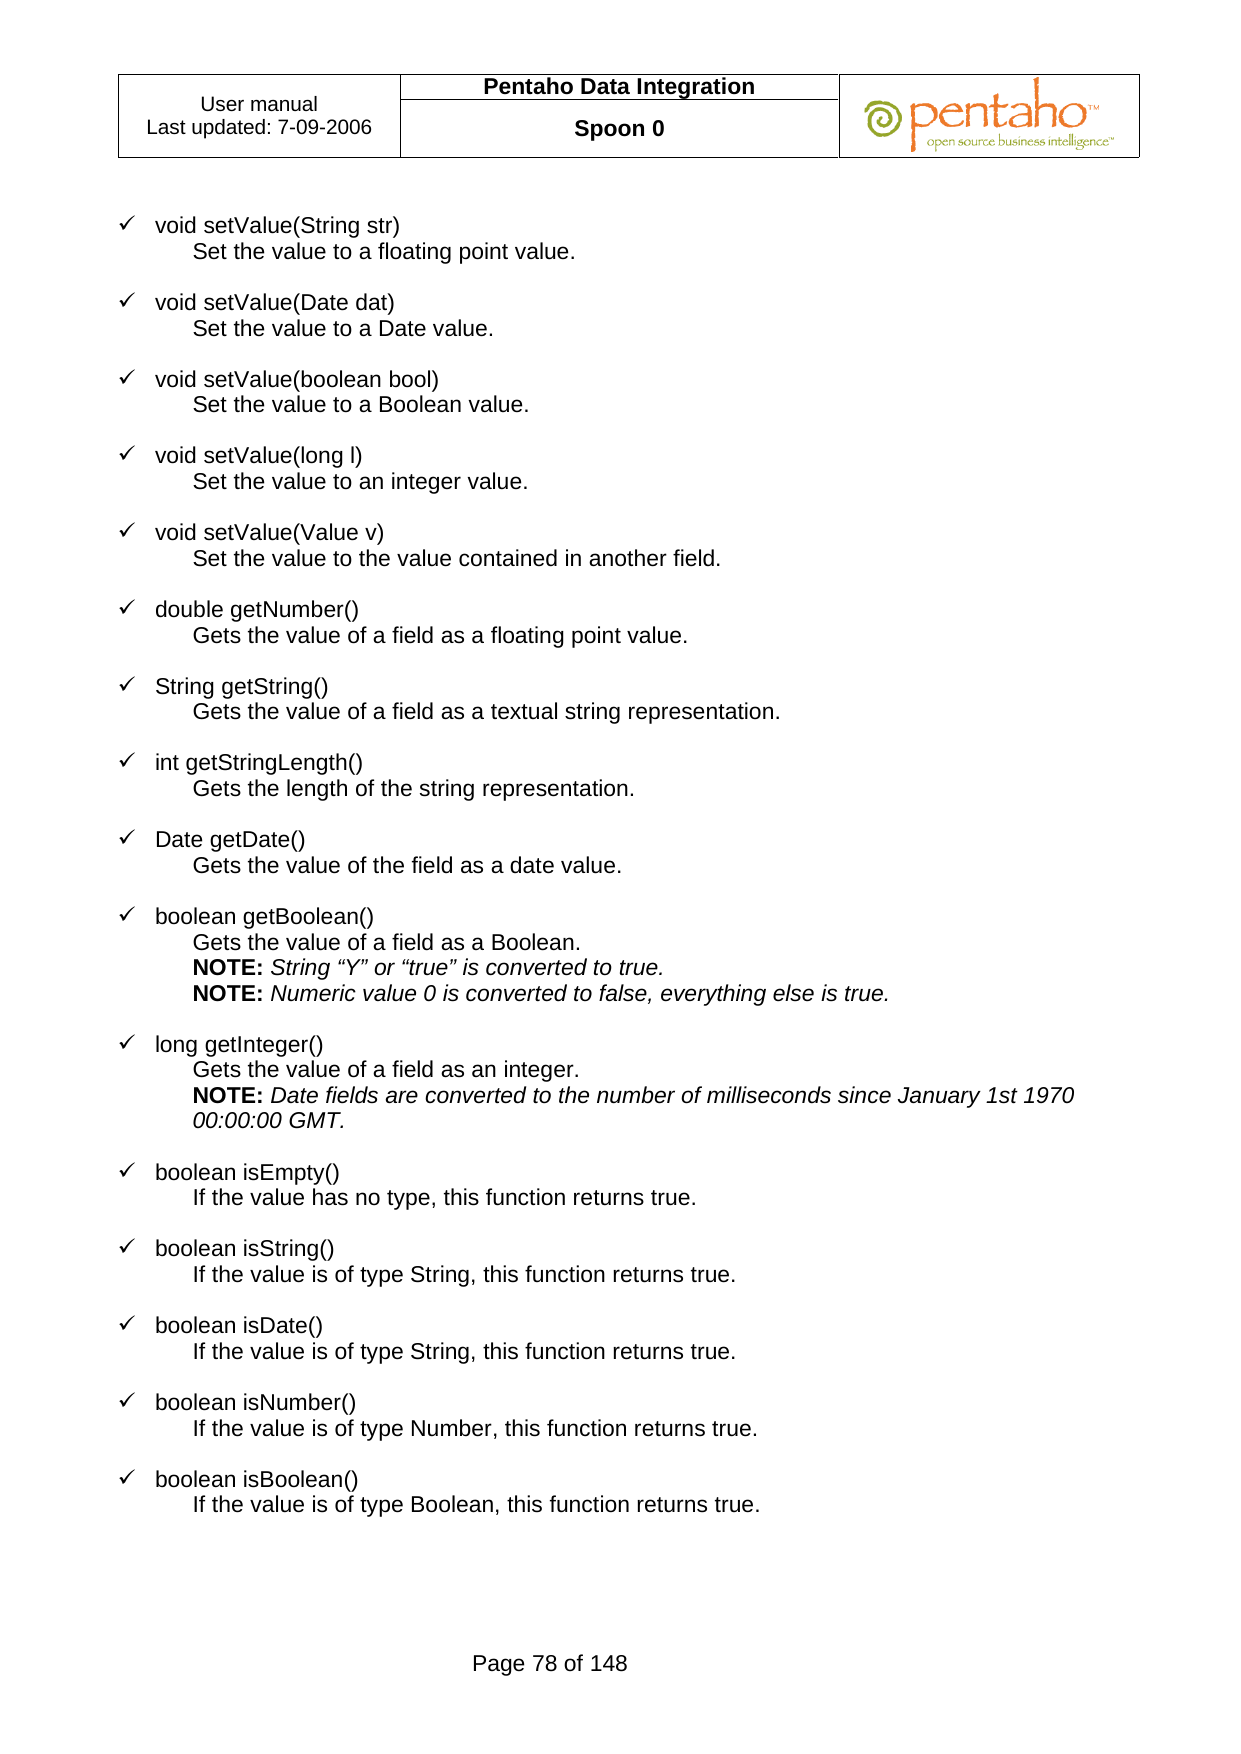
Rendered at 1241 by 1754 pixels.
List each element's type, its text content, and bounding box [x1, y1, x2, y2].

text If the value is of type String, this function returns true. [192, 1338, 1137, 1364]
text Gets the value of a field as a textual string representation. [192, 699, 1137, 724]
text Gets the value of a field as a floating point value. [192, 622, 1137, 648]
list Date getDate() [117, 827, 1137, 853]
text Set the value to the value contained in another field. [192, 546, 1137, 571]
text Set the value to a floating point value. [192, 238, 1137, 264]
list void setValue(String str) [117, 213, 1137, 238]
text If the value has no type, this function returns true. [192, 1185, 1137, 1211]
list boolean isEmpty() [117, 1159, 1137, 1185]
text NOTE: Numeric value 0 is converted to false, everything else is true. [192, 980, 1137, 1006]
text If the value is of type Boolean, this function returns true. [192, 1492, 1137, 1518]
list boolean isDate() [117, 1313, 1137, 1338]
list double getNumber() [117, 597, 1137, 622]
text Gets the value of a field as a Boolean. [192, 929, 1137, 955]
text Gets the value of a field as an integer. [192, 1057, 1137, 1083]
text Set the value to a Date value. [192, 315, 1137, 341]
list long getInteger() [117, 1031, 1137, 1057]
list boolean getBoolean() [117, 904, 1137, 929]
text If the value is of type Number, this function returns true. [192, 1415, 1137, 1441]
list void setValue(Date dat) [117, 289, 1137, 315]
list boolean isString() [117, 1236, 1137, 1262]
list boolean isNumber() [117, 1389, 1137, 1415]
list int getStringLength() [117, 750, 1137, 776]
list void setValue(Value v) [117, 520, 1137, 546]
text Gets the value of the field as a date value. [192, 853, 1137, 878]
list void setValue(long l) [117, 443, 1137, 469]
list boolean isBoolean() [117, 1466, 1137, 1492]
list void setValue(boolean bool) [117, 366, 1137, 392]
text Set the value to a Boolean value. [192, 392, 1137, 417]
list String getString() [117, 673, 1137, 699]
text Gets the length of the string representation. [192, 776, 1137, 801]
text If the value is of type String, this function returns true. [192, 1262, 1137, 1287]
text NOTE: String “Y” or “true” is converted to true. [192, 955, 1137, 980]
text NOTE: Date fields are converted to the number of milliseconds since January 1st 1970 00:00:00 GMT. [192, 1083, 1137, 1134]
text Set the value to an integer value. [192, 469, 1137, 494]
